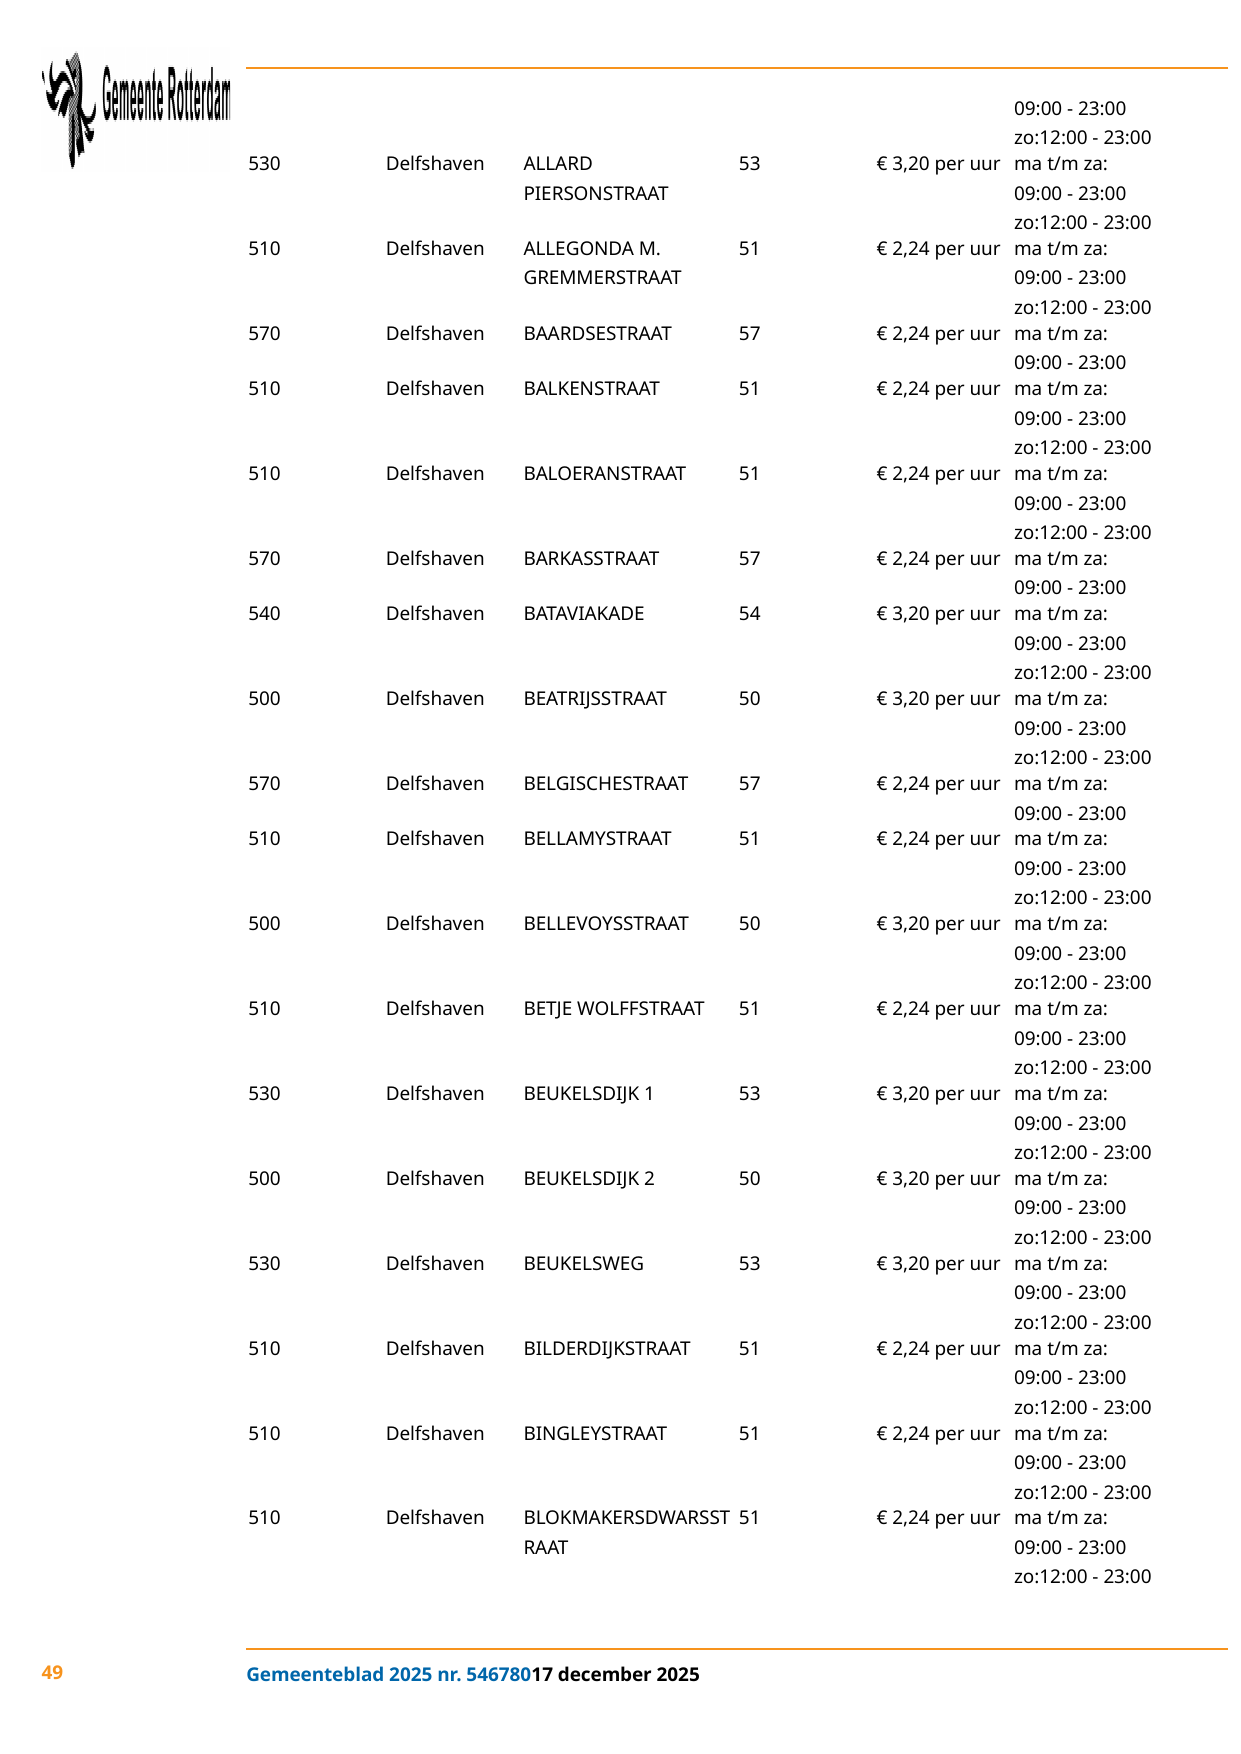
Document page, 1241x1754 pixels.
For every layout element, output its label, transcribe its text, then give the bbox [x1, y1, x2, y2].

table_cell ma t/m za: 09:00 - 23:00 zo:12:00 - 23:00 [1014, 600, 1152, 685]
table_cell BATAVIAKADE [523, 600, 739, 685]
table_cell ma t/m za: 09:00 - 23:00 zo:12:00 - 23:00 [1014, 235, 1152, 320]
table_cell 57 [739, 545, 876, 600]
table_cell ma t/m za: 09:00 - 23:00 zo:12:00 - 23:00 [1014, 1165, 1152, 1250]
table_cell ma t/m za: 09:00 - 23:00 zo:12:00 - 23:00 [1014, 1250, 1152, 1335]
table_cell € 3,20 per uur [876, 600, 1014, 685]
table_cell ma t/m za: 09:00 - 23:00 zo:12:00 - 23:00 [1014, 150, 1152, 235]
table_cell € 2,24 per uur [876, 375, 1014, 460]
table_cell 51 [739, 460, 876, 545]
table_cell Delfshaven [386, 1080, 523, 1165]
table_cell ma t/m za: 09:00 - 23:00 zo:12:00 - 23:00 [1014, 910, 1152, 995]
table_cell 50 [739, 910, 876, 995]
table_cell 53 [739, 150, 876, 235]
table_cell € 2,24 per uur [876, 235, 1014, 320]
table_cell 570 [248, 320, 386, 375]
table_cell BEUKELSDIJK 1 [523, 1080, 739, 1165]
table_cell ma t/m za: 09:00 - 23:00 zo:12:00 - 23:00 [1014, 375, 1152, 460]
table_cell Delfshaven [386, 320, 523, 375]
table_cell BEATRIJSSTRAAT [523, 685, 739, 770]
table_cell 530 [248, 150, 386, 235]
table_cell [523, 95, 739, 150]
table_cell BEUKELSWEG [523, 1250, 739, 1335]
table_cell [248, 95, 386, 150]
table_cell € 3,20 per uur [876, 1165, 1014, 1250]
table_cell 54 [739, 600, 876, 685]
table_cell 500 [248, 910, 386, 995]
table_cell 50 [739, 1165, 876, 1250]
table_cell € 3,20 per uur [876, 1080, 1014, 1165]
table_cell ma t/m za: 09:00 - 23:00 [1014, 770, 1152, 825]
table_cell 510 [248, 375, 386, 460]
table_cell € 3,20 per uur [876, 685, 1014, 770]
table_cell [386, 95, 523, 150]
table_cell € 2,24 per uur [876, 995, 1014, 1080]
table_cell BARKASSTRAAT [523, 545, 739, 600]
table_cell 09:00 - 23:00 zo:12:00 - 23:00 [1014, 95, 1152, 150]
table_cell BILDERDIJKSTRAAT [523, 1335, 739, 1420]
table_cell 53 [739, 1250, 876, 1335]
table_cell Delfshaven [386, 995, 523, 1080]
table_cell € 2,24 per uur [876, 460, 1014, 545]
table_cell ma t/m za: 09:00 - 23:00 zo:12:00 - 23:00 [1014, 1080, 1152, 1165]
table_cell ma t/m za: 09:00 - 23:00 zo:12:00 - 23:00 [1014, 460, 1152, 545]
picture [41, 47, 231, 172]
table_cell 510 [248, 995, 386, 1080]
table_cell Delfshaven [386, 1505, 523, 1589]
table_cell 57 [739, 770, 876, 825]
table_cell € 3,20 per uur [876, 910, 1014, 995]
table_cell BAARDSESTRAAT [523, 320, 739, 375]
table_cell € 2,24 per uur [876, 320, 1014, 375]
table_cell 510 [248, 1505, 386, 1589]
table_cell Delfshaven [386, 685, 523, 770]
table_cell 530 [248, 1250, 386, 1335]
table_cell BELLAMYSTRAAT [523, 825, 739, 910]
table_cell BINGLEYSTRAAT [523, 1420, 739, 1504]
table_cell € 2,24 per uur [876, 770, 1014, 825]
table_cell ma t/m za: 09:00 - 23:00 zo:12:00 - 23:00 [1014, 1335, 1152, 1420]
table_cell Delfshaven [386, 770, 523, 825]
table_cell Delfshaven [386, 825, 523, 910]
table_cell Delfshaven [386, 545, 523, 600]
table_cell € 3,20 per uur [876, 1250, 1014, 1335]
table_cell ma t/m za: 09:00 - 23:00 zo:12:00 - 23:00 [1014, 685, 1152, 770]
table_cell 57 [739, 320, 876, 375]
table_cell BELGISCHESTRAAT [523, 770, 739, 825]
table_cell ALLEGONDA M. GREMMERSTRAAT [523, 235, 739, 320]
table_cell ma t/m za: 09:00 - 23:00 zo:12:00 - 23:00 [1014, 1505, 1152, 1589]
table_cell 51 [739, 235, 876, 320]
table_cell 510 [248, 1420, 386, 1504]
table_cell Delfshaven [386, 235, 523, 320]
table_cell 51 [739, 995, 876, 1080]
table_cell € 2,24 per uur [876, 825, 1014, 910]
table_cell 53 [739, 1080, 876, 1165]
table_cell Delfshaven [386, 1250, 523, 1335]
table_cell Delfshaven [386, 375, 523, 460]
table_cell BEUKELSDIJK 2 [523, 1165, 739, 1250]
table_cell BALOERANSTRAAT [523, 460, 739, 545]
table_cell 510 [248, 825, 386, 910]
table_cell ALLARD PIERSONSTRAAT [523, 150, 739, 235]
table_cell BETJE WOLFFSTRAAT [523, 995, 739, 1080]
table_cell 500 [248, 685, 386, 770]
table_cell € 2,24 per uur [876, 1420, 1014, 1504]
table_cell 51 [739, 1505, 876, 1589]
table_cell € 2,24 per uur [876, 1505, 1014, 1589]
table_cell Delfshaven [386, 1335, 523, 1420]
table_cell 500 [248, 1165, 386, 1250]
table_cell 51 [739, 825, 876, 910]
table_cell € 2,24 per uur [876, 545, 1014, 600]
table_cell 51 [739, 1420, 876, 1504]
table_cell ma t/m za: 09:00 - 23:00 [1014, 545, 1152, 600]
table_cell Delfshaven [386, 150, 523, 235]
table_cell € 3,20 per uur [876, 150, 1014, 235]
table_cell Delfshaven [386, 1420, 523, 1504]
table_cell BLOKMAKERSDWARSSTRAAT [523, 1505, 739, 1589]
table_cell 540 [248, 600, 386, 685]
table_cell 510 [248, 235, 386, 320]
table_cell BALKENSTRAAT [523, 375, 739, 460]
table_cell 51 [739, 1335, 876, 1420]
table_cell ma t/m za: 09:00 - 23:00 [1014, 320, 1152, 375]
table_cell 510 [248, 1335, 386, 1420]
table_cell Delfshaven [386, 600, 523, 685]
table_cell Delfshaven [386, 1165, 523, 1250]
table_cell 570 [248, 770, 386, 825]
table_cell Delfshaven [386, 460, 523, 545]
table_cell 510 [248, 460, 386, 545]
table_cell 50 [739, 685, 876, 770]
table_cell [739, 95, 876, 150]
table_cell Delfshaven [386, 910, 523, 995]
table_cell [876, 95, 1014, 150]
table_cell ma t/m za: 09:00 - 23:00 zo:12:00 - 23:00 [1014, 995, 1152, 1080]
table_cell € 2,24 per uur [876, 1335, 1014, 1420]
table_cell 570 [248, 545, 386, 600]
table_cell ma t/m za: 09:00 - 23:00 zo:12:00 - 23:00 [1014, 825, 1152, 910]
table_cell BELLEVOYSSTRAAT [523, 910, 739, 995]
table_cell 530 [248, 1080, 386, 1165]
table_cell 51 [739, 375, 876, 460]
table_cell ma t/m za: 09:00 - 23:00 zo:12:00 - 23:00 [1014, 1420, 1152, 1504]
